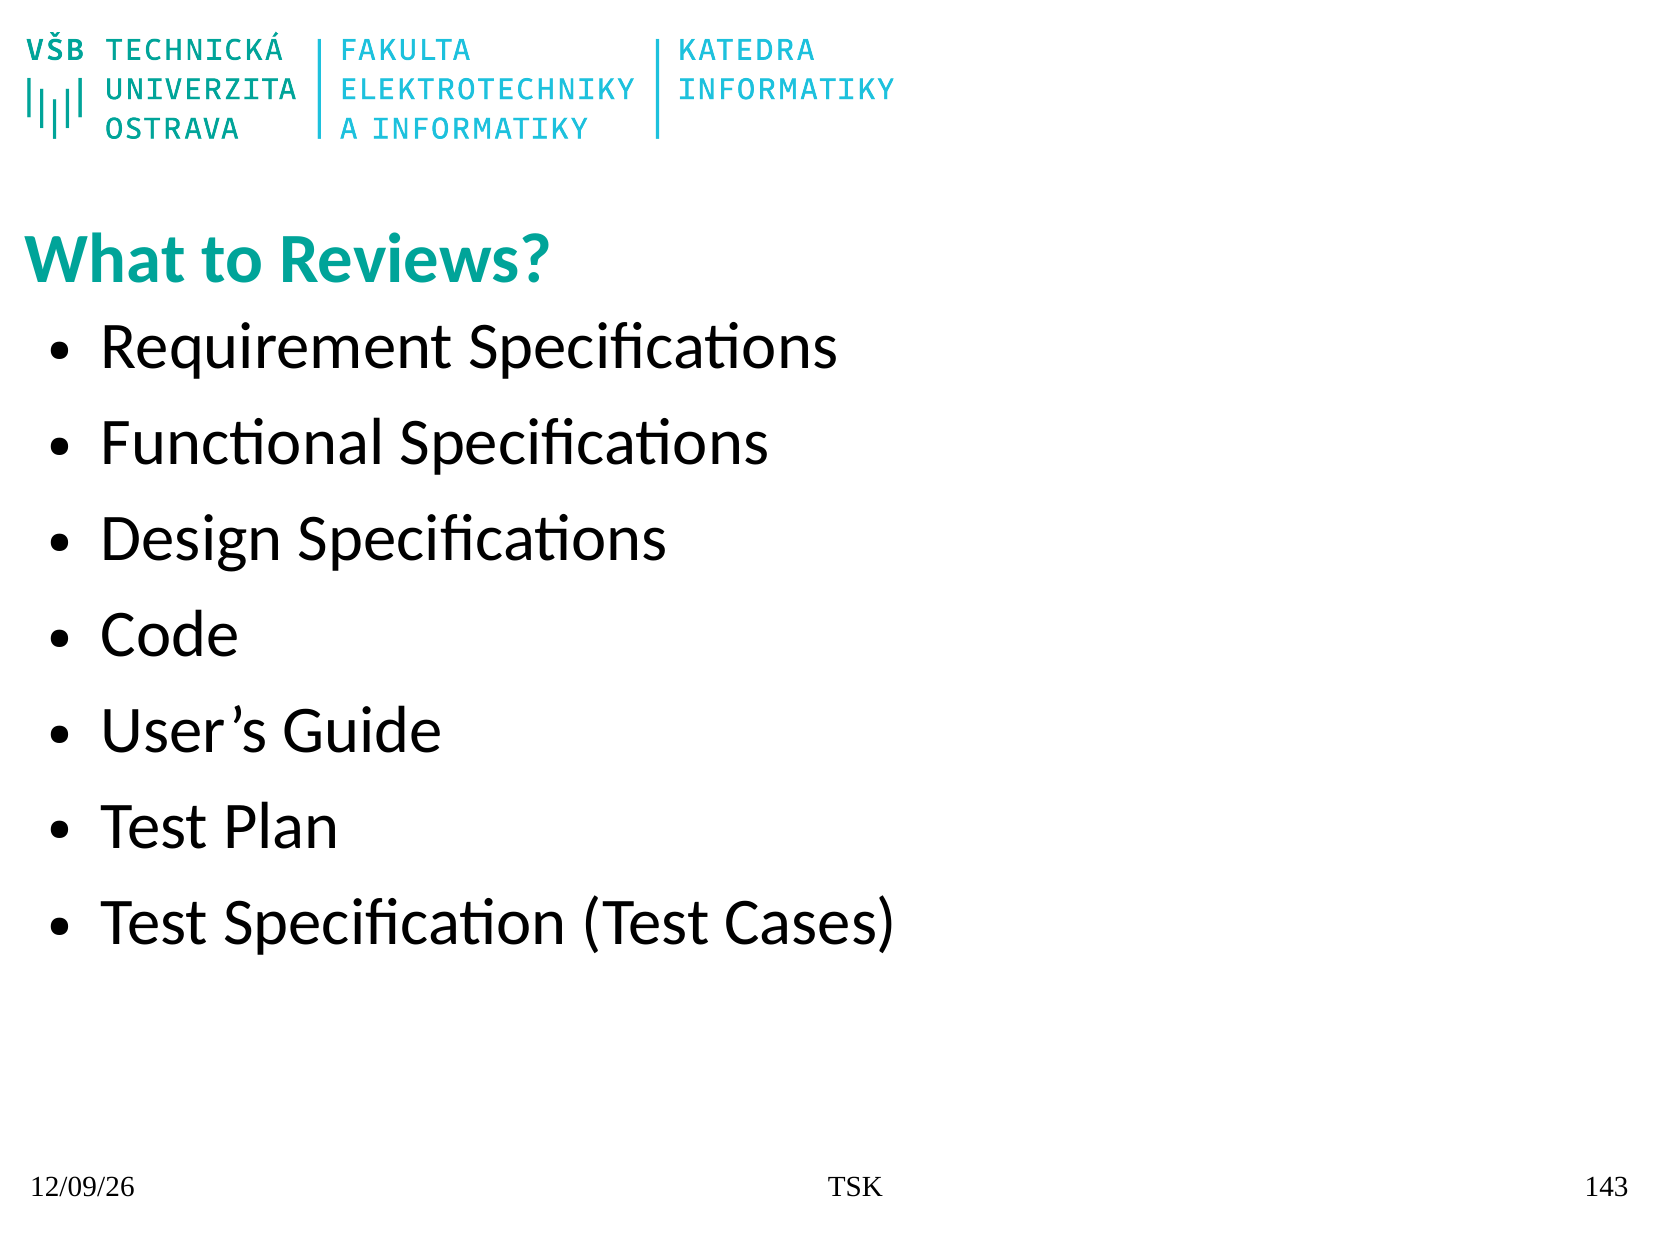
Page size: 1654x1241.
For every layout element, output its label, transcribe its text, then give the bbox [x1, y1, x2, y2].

picture [26, 31, 894, 139]
list Requirement Specifications Functional Specifications Design Specifications Code User’s Guide Test Plan Test Specification (Test Cases) [30, 318, 1629, 1146]
title What to Reviews? [24, 169, 1629, 300]
